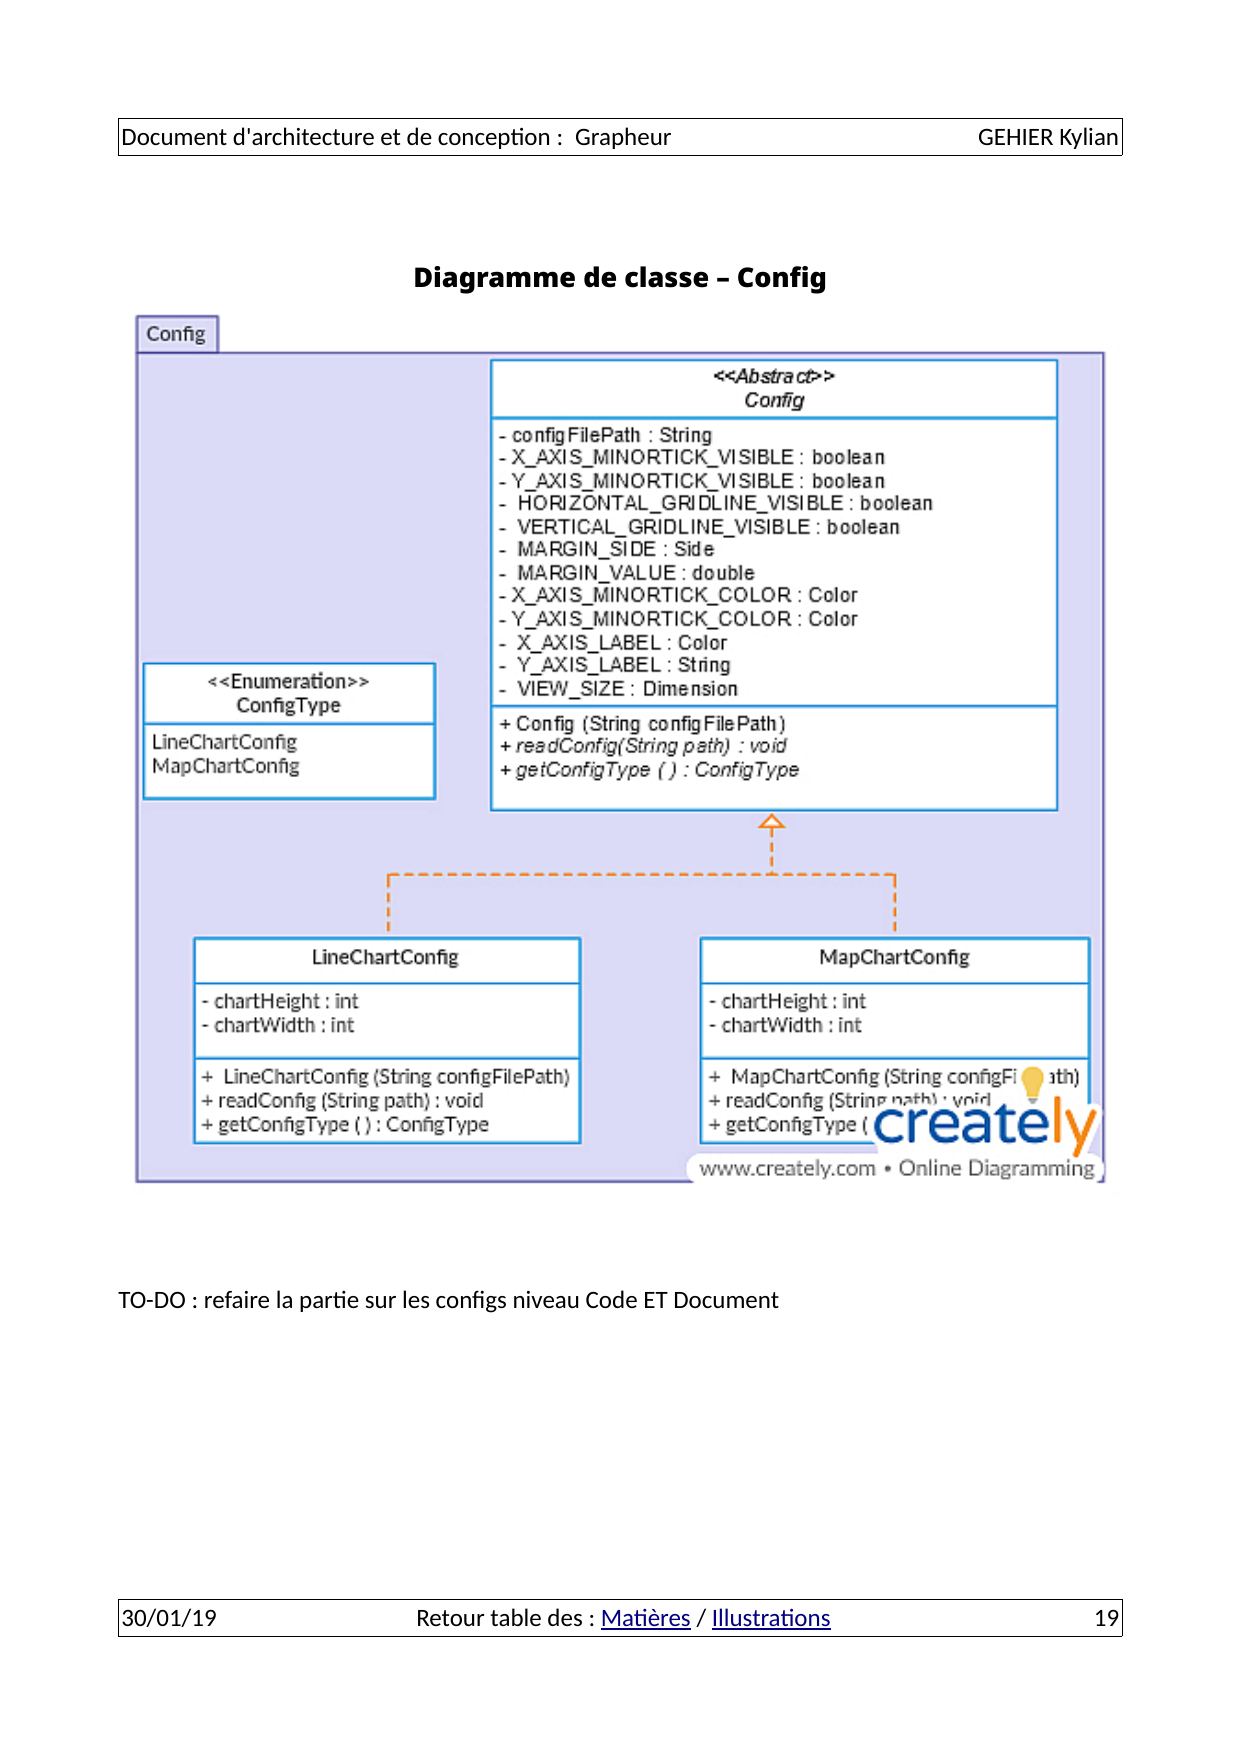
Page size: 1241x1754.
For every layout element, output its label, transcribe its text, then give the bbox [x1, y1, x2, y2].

picture [119, 299, 1121, 1198]
text Diagramme de classe – Config [118, 258, 1122, 295]
text TO-DO : refaire la partie sur les configs niveau Code ET Document [118, 1284, 1122, 1314]
